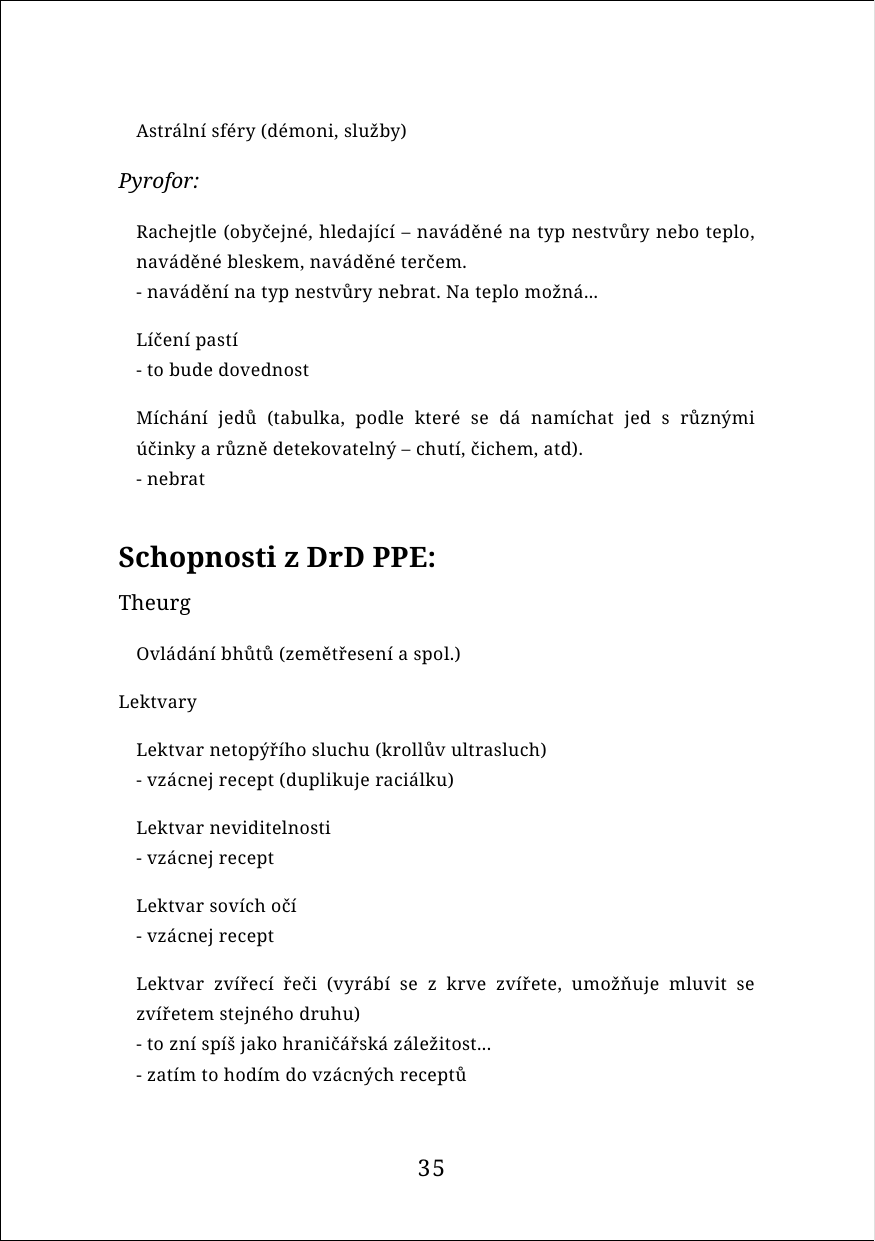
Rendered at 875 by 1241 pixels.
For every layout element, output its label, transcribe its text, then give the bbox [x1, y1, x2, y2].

text Míchání jedů (tabulka, podle které se dá namíchat jed s různými účinky a různě detekovatelný – chutí, čichem, atd). - nebrat [136, 406, 756, 490]
text Lektvar netopýřího sluchu (krollův ultrasluch) - vzácnej recept (duplikuje raciálku) [136, 737, 756, 791]
subtitle Schopnosti z DrD PPE: [118, 538, 756, 576]
text Rachejtle (obyčejné, hledající – naváděné na typ nestvůry nebo teplo, naváděné bleskem, naváděné terčem. - navádění na typ nestvůry nebrat. Na teplo možná... [136, 219, 756, 304]
text Astrální sféry (démoni, služby) [136, 118, 756, 142]
text Lektvary [118, 689, 756, 713]
text Lektvar sovích očí - vzácnej recept [136, 893, 756, 948]
text Lektvar neviditelnosti - vzácnej recept [136, 815, 756, 869]
text Lektvar zvířecí řeči (vyrábí se z krve zvířete, umožňuje mluvit se zvířetem stejného druhu) - to zní spíš jako hraničářská záležitost... - zatím to hodím do vzácných receptů [136, 971, 756, 1086]
text Theurg [118, 588, 756, 616]
text Pyrofor: [118, 166, 756, 194]
text Líčení pastí - to bude dovednost [136, 328, 756, 382]
text Ovládání bhůtů (zemětřesení a spol.) [136, 641, 756, 665]
